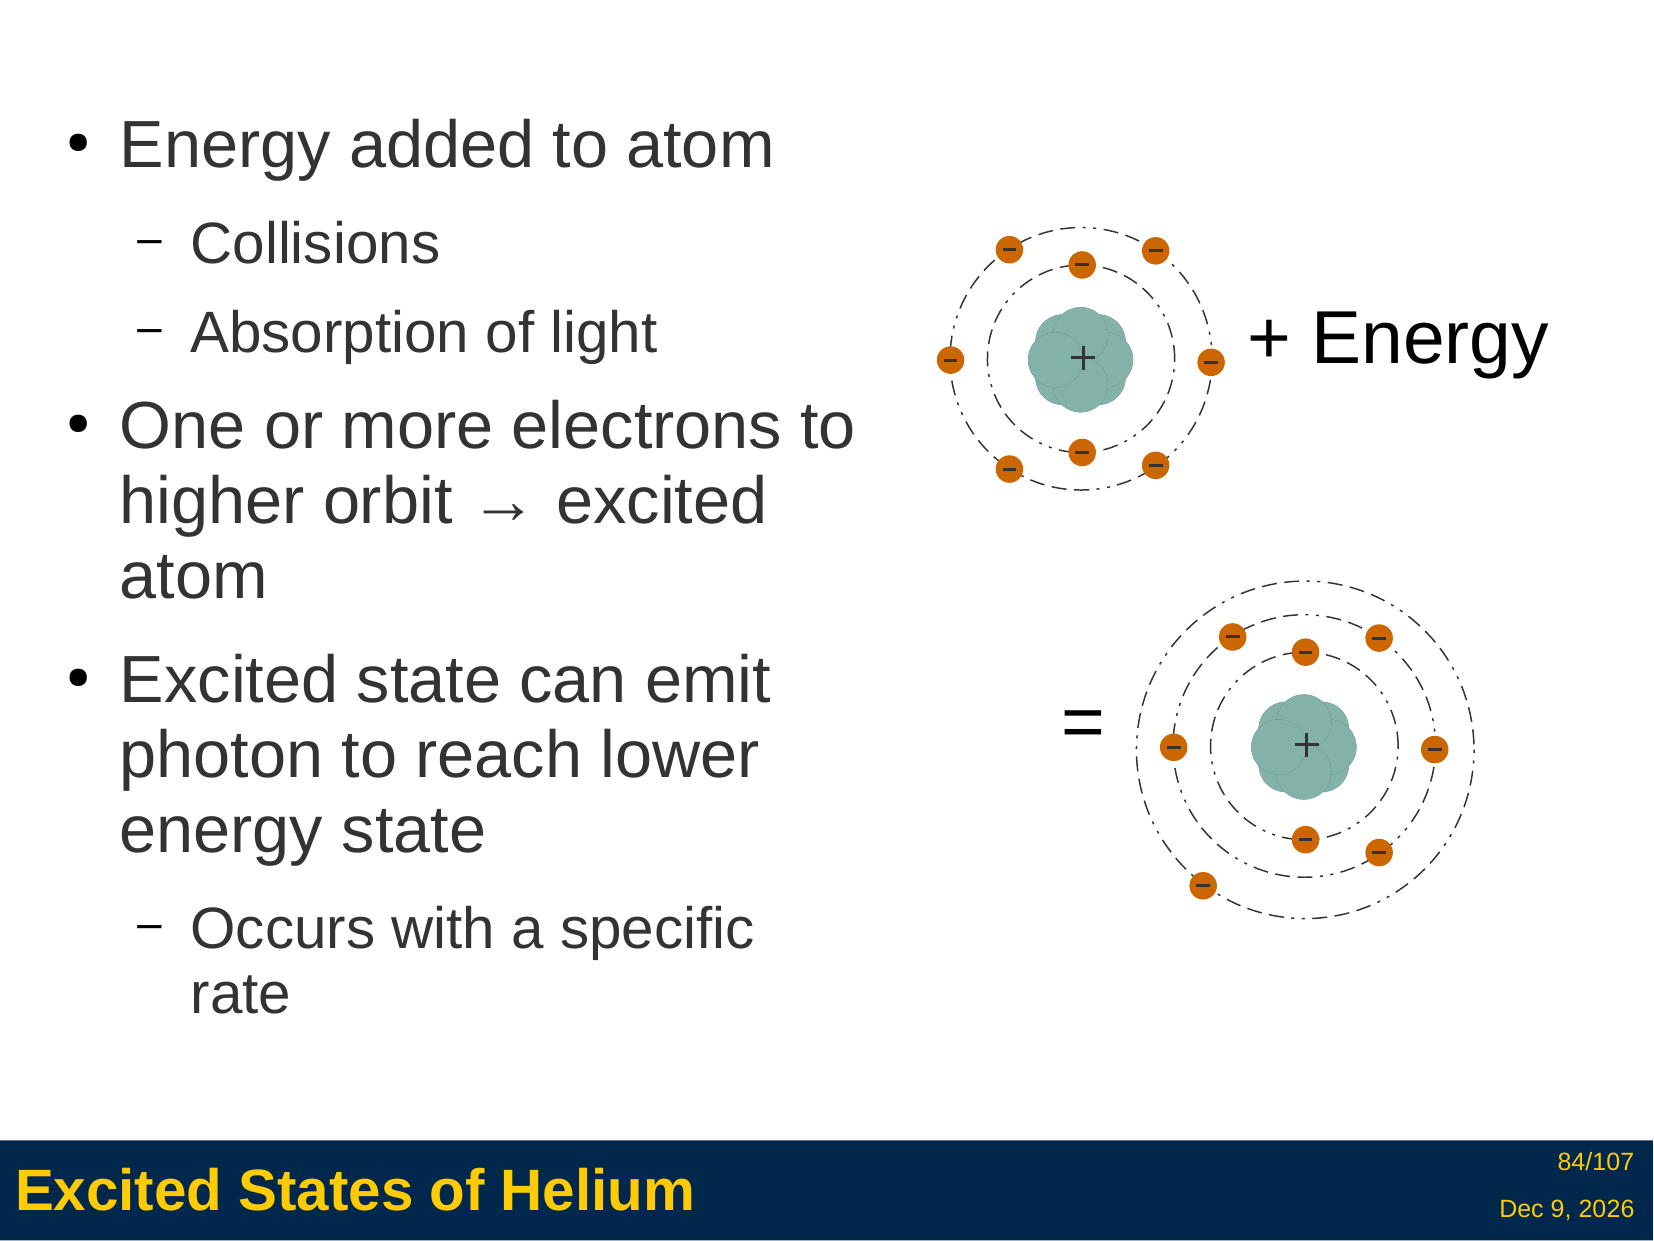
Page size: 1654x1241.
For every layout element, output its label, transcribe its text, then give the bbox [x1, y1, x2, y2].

text_box [1365, 838, 1393, 867]
text_box [995, 455, 1024, 483]
text_box [1420, 735, 1449, 764]
text_box [1291, 638, 1320, 666]
text_box = [1046, 672, 1151, 795]
text_box [1189, 872, 1217, 900]
text_box [1027, 307, 1134, 413]
text_box [936, 346, 965, 374]
text_box [1197, 348, 1225, 377]
text_box [1141, 237, 1170, 265]
text_box [1068, 438, 1096, 467]
text_box [995, 235, 1024, 264]
text_box [1218, 623, 1247, 651]
list Energy added to atom Collisions Absorption of light One or more electrons to higher orbit → excited atom Excited state can emit photon to reach lower energy state Occurs with a specific rate [48, 52, 862, 1081]
text_box [1251, 694, 1357, 800]
text_box [1365, 624, 1393, 652]
text_box [1159, 733, 1188, 762]
text_box [1068, 251, 1096, 279]
text_box [1291, 825, 1320, 854]
text_box + Energy [1232, 288, 1585, 411]
title Excited States of Helium [14, 1140, 1380, 1241]
text_box [1141, 451, 1170, 480]
